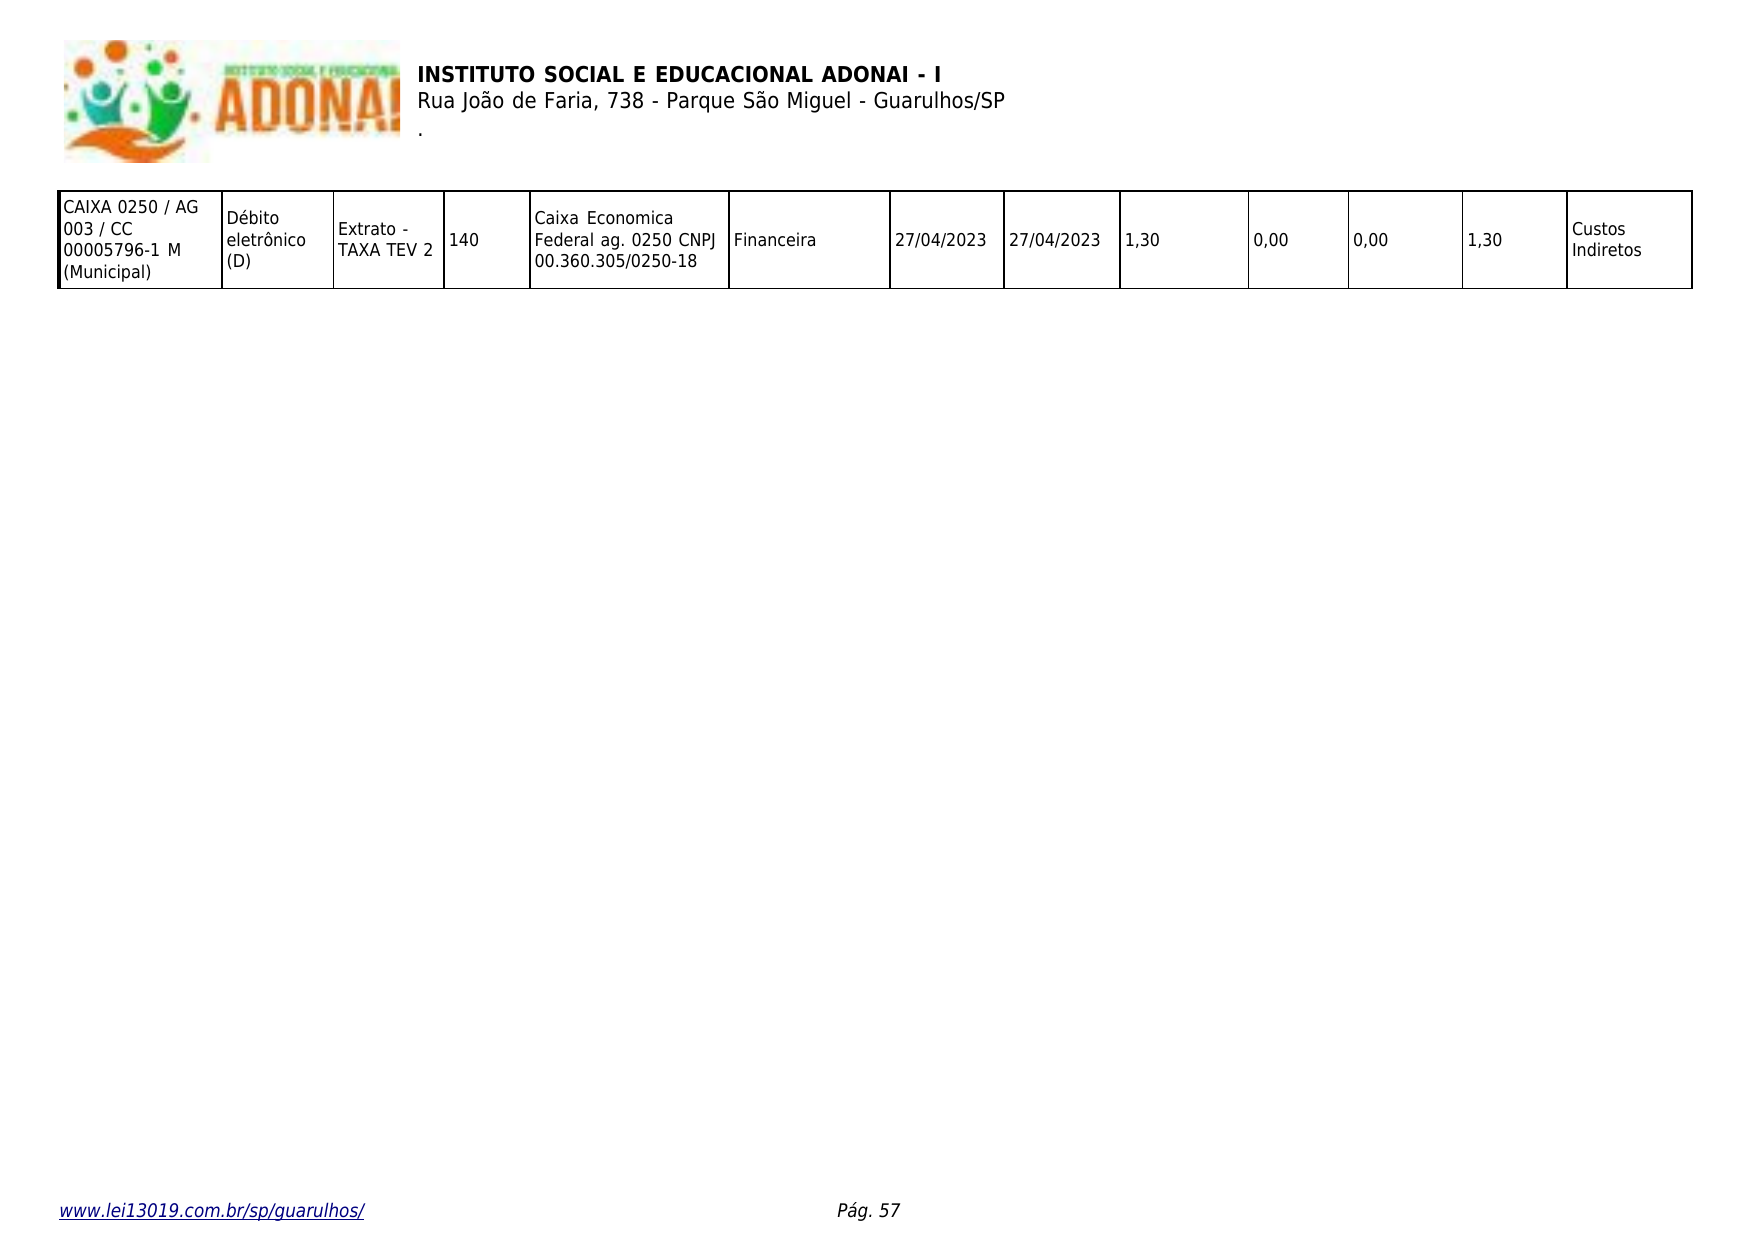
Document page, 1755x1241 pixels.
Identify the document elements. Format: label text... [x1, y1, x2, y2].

table_cell Extrato - TAXA TEV 2 [334, 192, 443, 287]
table_cell 27/04/2023 [891, 192, 1003, 287]
table_cell Débito eletrônico (D) [223, 192, 333, 287]
table_cell 27/04/2023 [1005, 192, 1119, 287]
table_cell 0,00 [1349, 192, 1462, 287]
table_cell CAIXA 0250 / AG 003 / CC 00005796-1 M (Municipal) [61, 192, 221, 287]
table_cell 140 [445, 192, 529, 287]
table_cell 1,30 [1463, 192, 1566, 287]
table_cell 1,30 [1121, 192, 1248, 287]
table_cell Custos Indiretos [1568, 192, 1691, 287]
table_cell Caixa Economica Federal ag. 0250 CNPJ 00.360.305/0250-18 [531, 192, 728, 287]
table_cell Financeira [730, 192, 889, 287]
table_cell 0,00 [1249, 192, 1348, 287]
